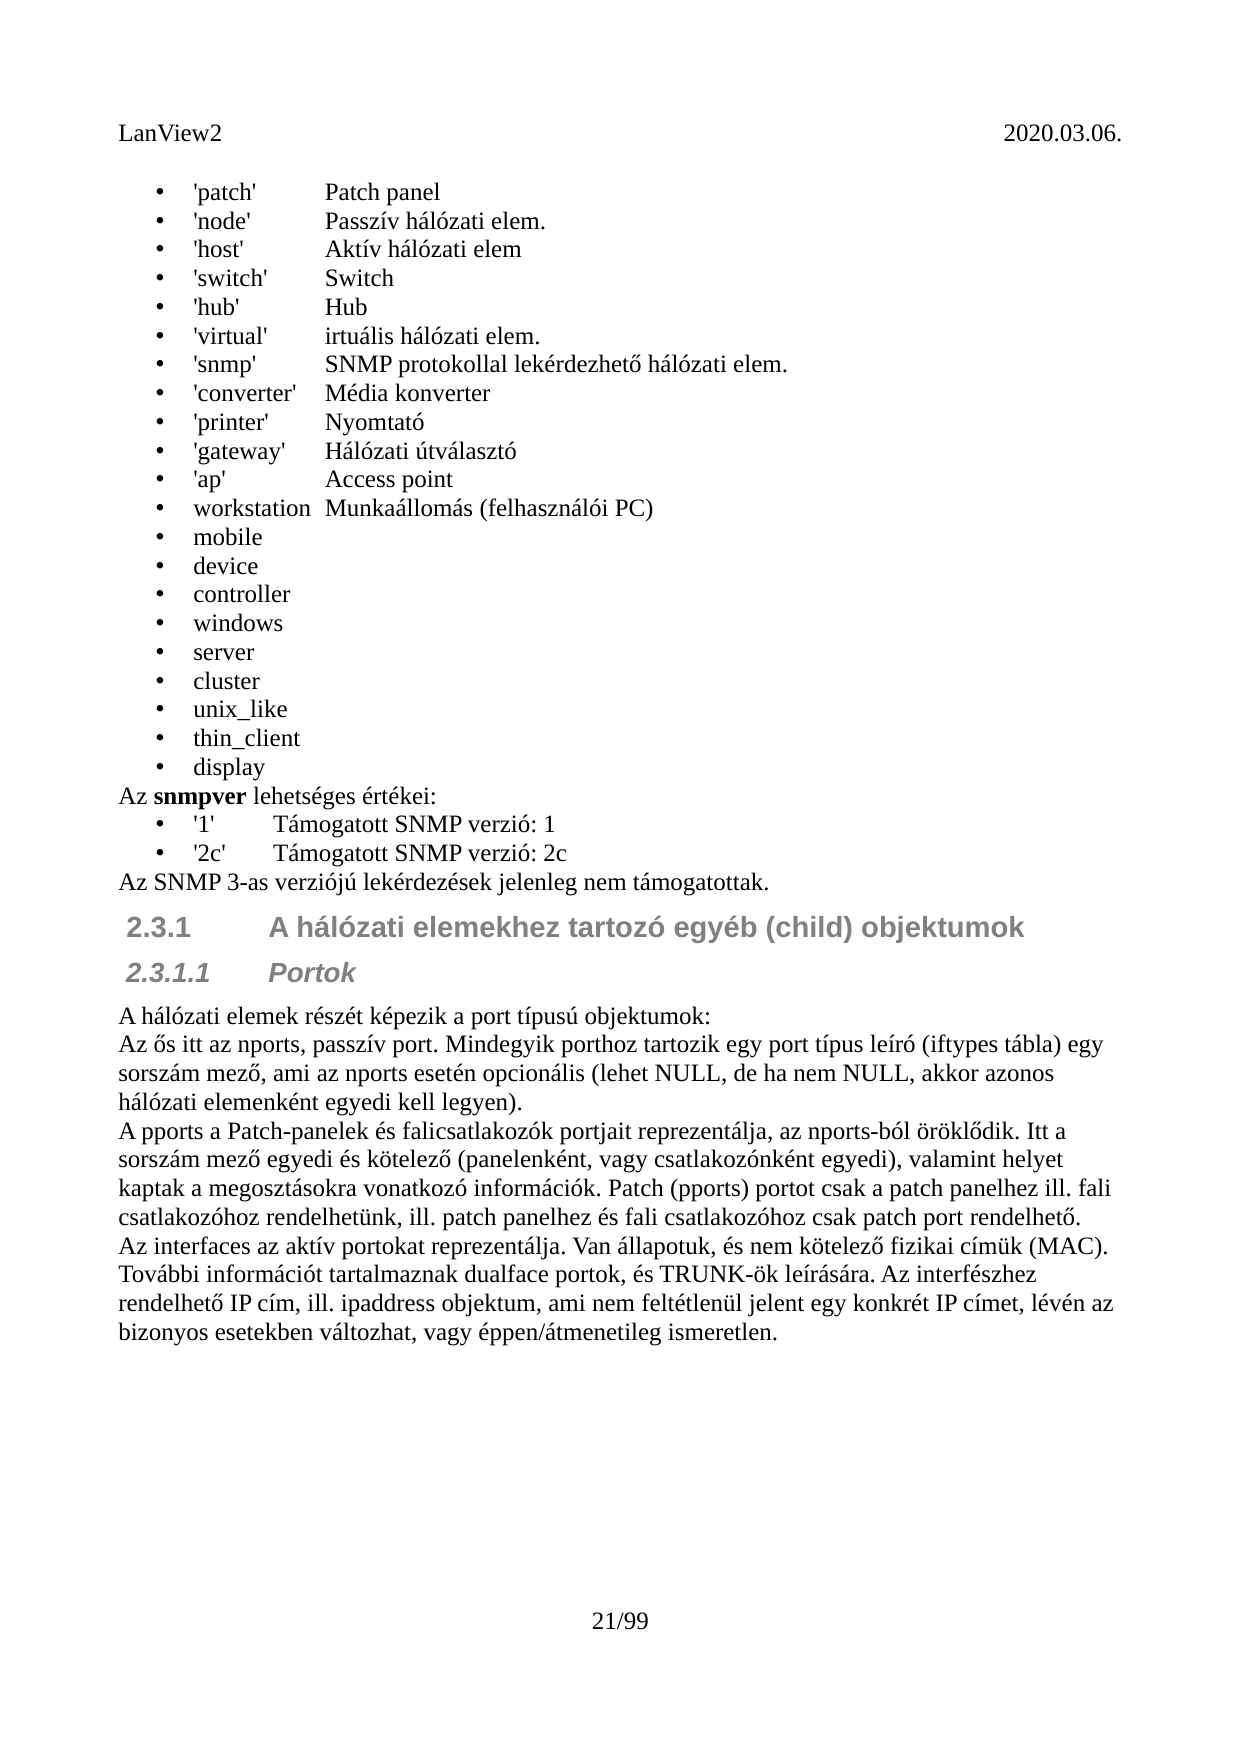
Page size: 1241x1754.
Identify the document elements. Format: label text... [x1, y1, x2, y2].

list thin_client [156, 723, 1122, 752]
list 'node' Passzív hálózati elem. [156, 206, 1122, 234]
list windows [156, 608, 1122, 637]
list 'printer' Nyomtató [156, 407, 1122, 436]
list 'hub' Hub [156, 292, 1122, 321]
list 'virtual' irtuális hálózati elem. [156, 321, 1122, 349]
list '2c' Támogatott SNMP verzió: 2c [156, 838, 1122, 867]
list cluster [156, 666, 1122, 694]
text A hálózati elemek részét képezik a port típusú objektumok: [118, 1001, 1122, 1029]
list 'gateway' Hálózati útválasztó [156, 436, 1122, 464]
text Az interfaces az aktív portokat reprezentálja. Van állapotuk, és nem kötelező fizikai címük (MAC). További információt tartalmaznak dualface portok, és TRUNK-ök leírására. Az interfészhez rendelhető IP cím, ill. ipaddress objektum, ami nem feltétlenül jelent egy konkrét IP címet, lévén az bizonyos esetekben változhat, vagy éppen/átmenetileg ismeretlen. [118, 1231, 1122, 1346]
list unix_like [156, 694, 1122, 723]
list device [156, 551, 1122, 579]
list '1' Támogatott SNMP verzió: 1 [156, 809, 1122, 838]
subtitle A hálózati elemekhez tartozó egyéb (child) objektumok [118, 910, 1122, 944]
list 'host' Aktív hálózati elem [156, 234, 1122, 263]
text Az snmpver lehetséges értékei: [118, 781, 1122, 809]
list server [156, 637, 1122, 666]
list 'ap' Access point [156, 464, 1122, 493]
list 'patch' Patch panel [156, 177, 1122, 206]
text Az SNMP 3-as verziójú lekérdezések jelenleg nem támogatottak. [118, 867, 1122, 896]
list 'converter' Média konverter [156, 378, 1122, 407]
list workstation Munkaállomás (felhasználói PC) [156, 493, 1122, 522]
list controller [156, 579, 1122, 608]
subtitle Portok [118, 956, 1122, 988]
list mobile [156, 522, 1122, 551]
text Az ős itt az nports, passzív port. Mindegyik porthoz tartozik egy port típus leíró (iftypes tábla) egy sorszám mező, ami az nports esetén opcionális (lehet NULL, de ha nem NULL, akkor azonos hálózati elemenként egyedi kell legyen). [118, 1029, 1122, 1116]
list 'switch' Switch [156, 263, 1122, 292]
list 'snmp' SNMP protokollal lekérdezhető hálózati elem. [156, 349, 1122, 378]
text A pports a Patch-panelek és falicsatlakozók portjait reprezentálja, az nports-ból öröklődik. Itt a sorszám mező egyedi és kötelező (panelenként, vagy csatlakozónként egyedi), valamint helyet kaptak a megosztásokra vonatkozó információk. Patch (pports) portot csak a patch panelhez ill. fali csatlakozóhoz rendelhetünk, ill. patch panelhez és fali csatlakozóhoz csak patch port rendelhető. [118, 1116, 1122, 1231]
list display [156, 752, 1122, 781]
